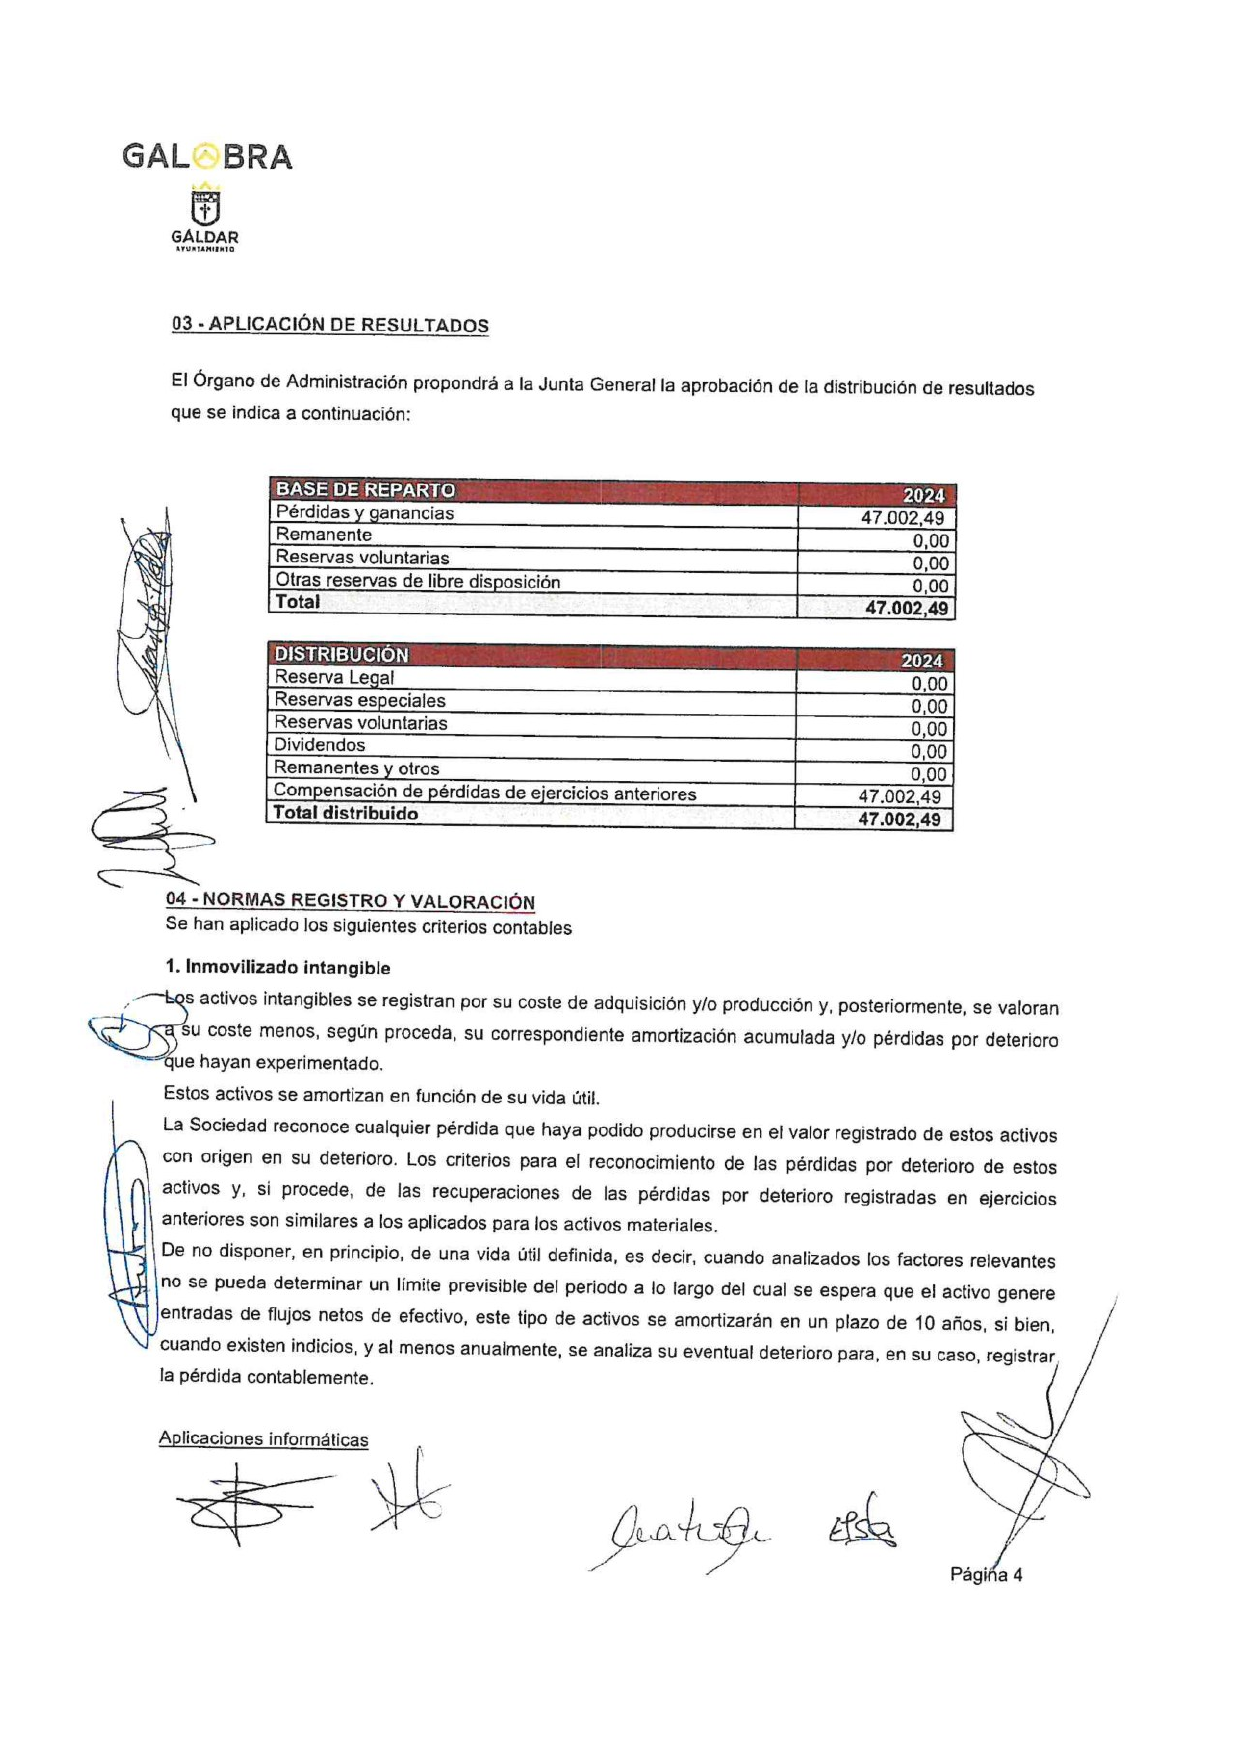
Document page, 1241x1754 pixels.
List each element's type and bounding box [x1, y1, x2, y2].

picture [47, 47, 1193, 1668]
